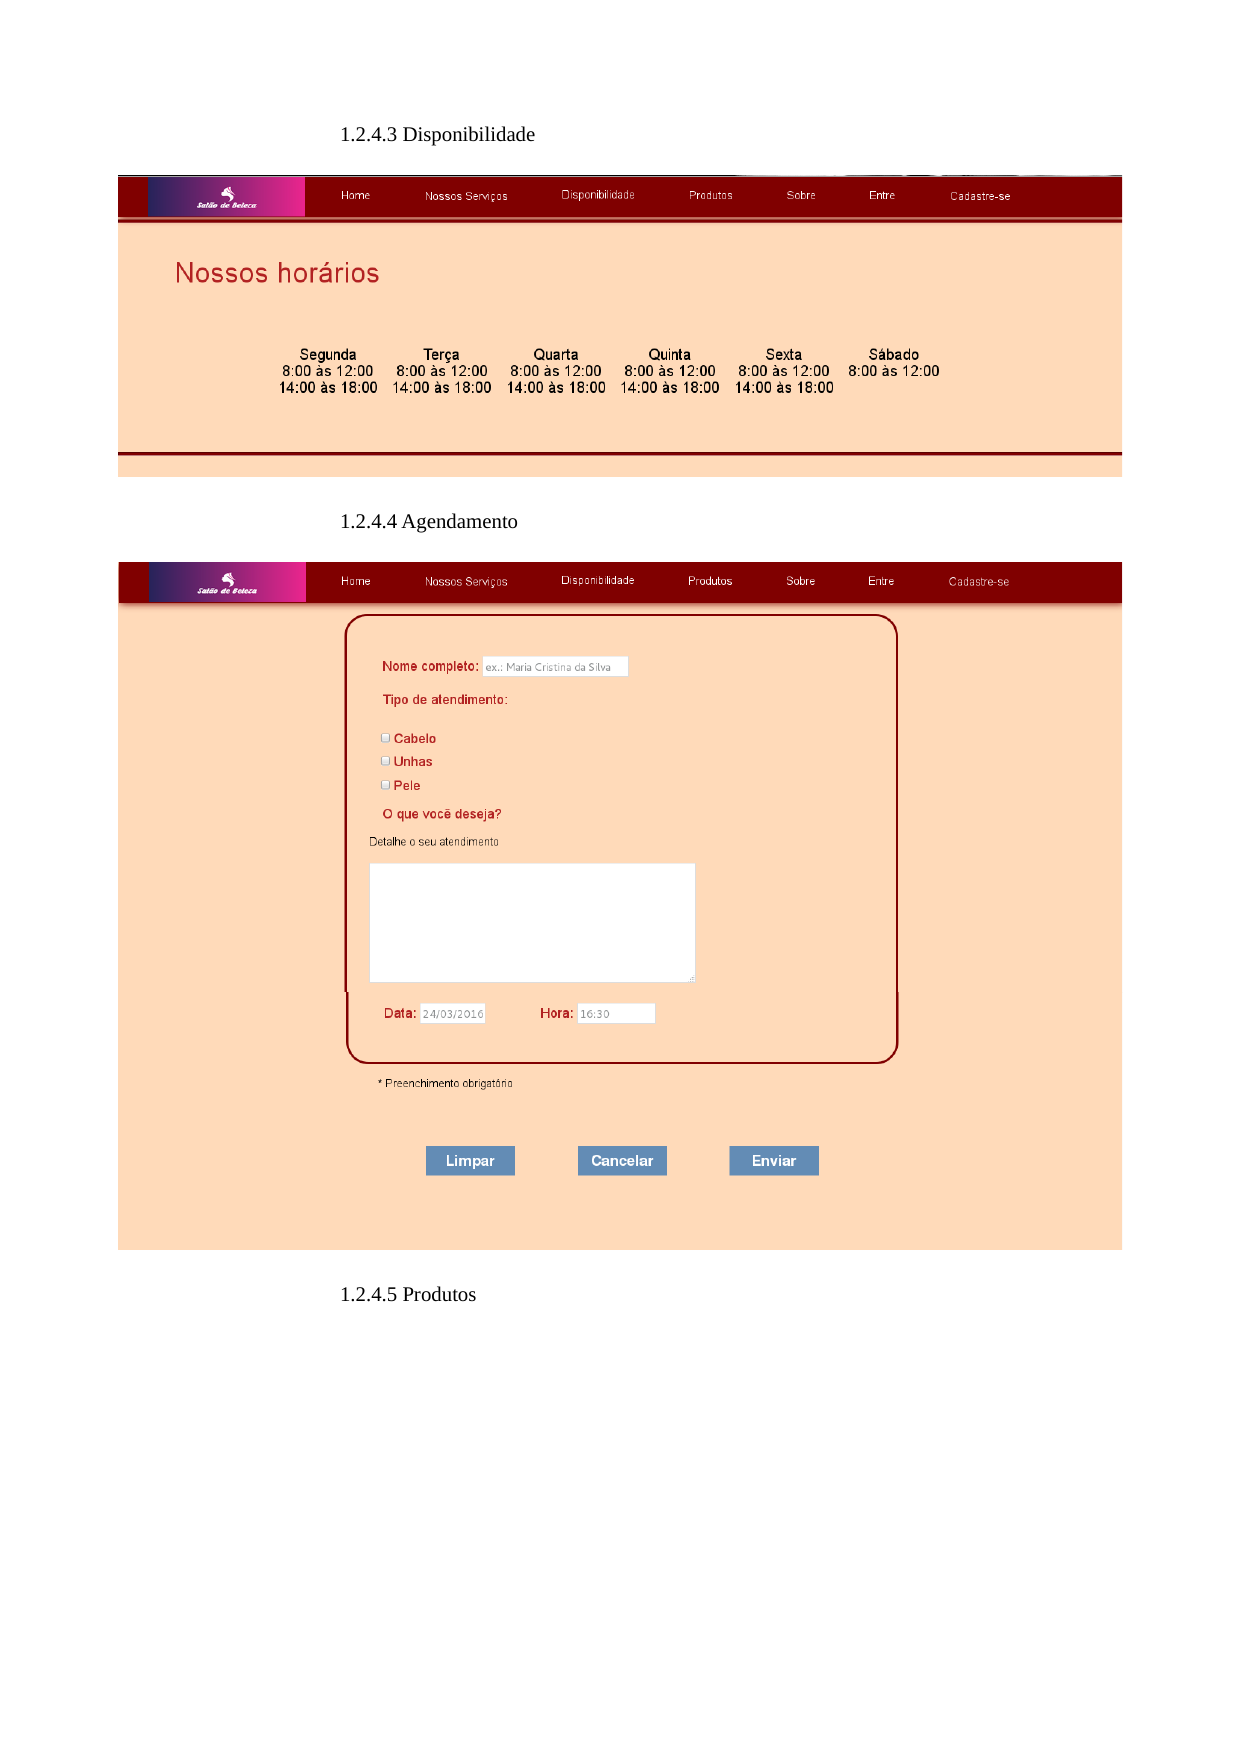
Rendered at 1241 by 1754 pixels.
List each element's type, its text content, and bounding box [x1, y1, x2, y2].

text 1.2.4.5 Produtos [118, 1278, 1122, 1307]
text 1.2.4.4 Agendamento [118, 505, 1122, 534]
picture [118, 175, 1123, 477]
picture [118, 562, 1123, 1250]
text 1.2.4.3 Disponibilidade [118, 118, 1122, 147]
